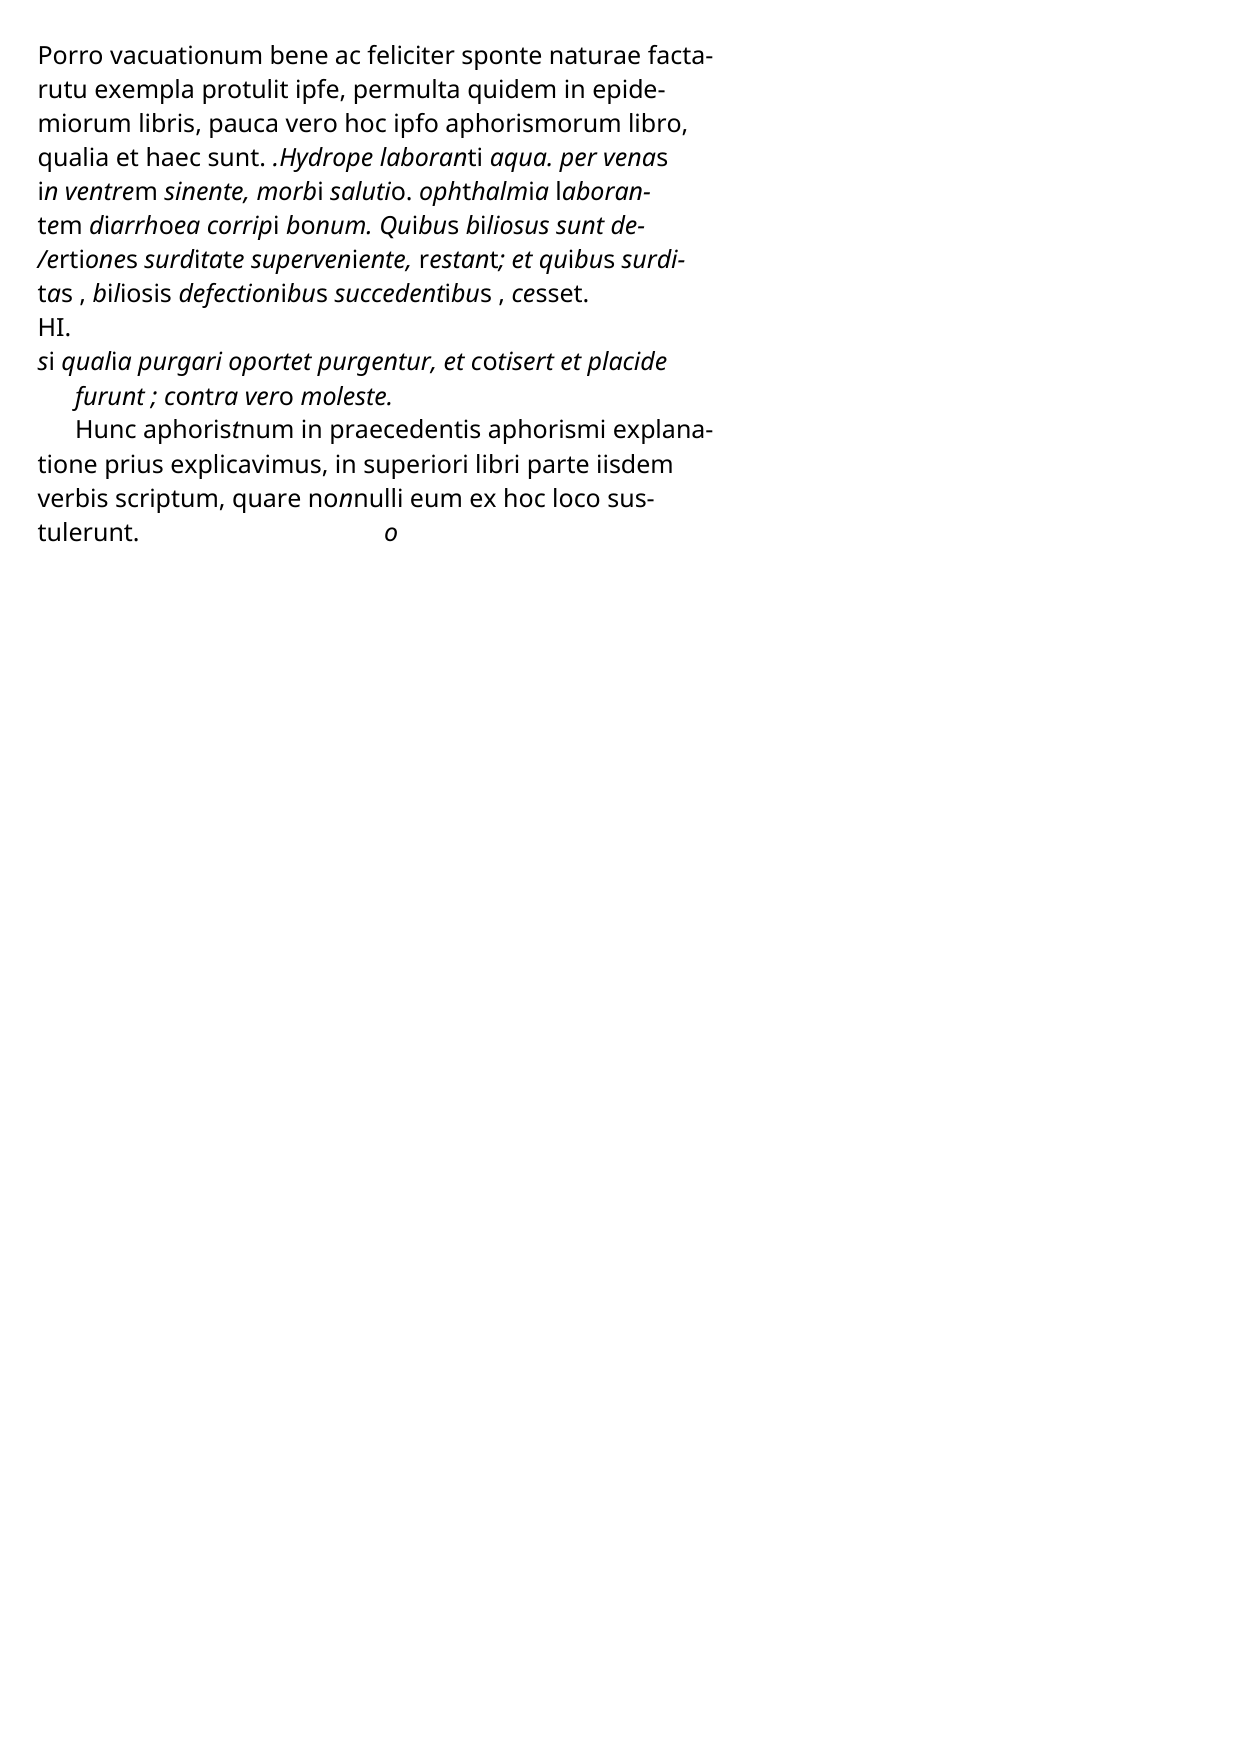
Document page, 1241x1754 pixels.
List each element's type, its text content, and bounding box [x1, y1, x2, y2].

text Porro vacuationum bene ac feliciter sponte naturae facta- rutu exempla protulit ipfe, permulta quidem in epide- miorum libris, pauca vero hoc ipfo aphorismorum libro, qualia et haec sunt. .Hydrope laboranti aqua. per venas in ventrem sinente, morbi salutio. ophthalmia laboran- tem diarrhoea corripi bonum. Quibus biliosus sunt de- /ertiones surditate superveniente, restant; et quibus surdi- tas , biliosis defectionibus succedentibus , cesset. [37, 37, 1203, 310]
text si qualia purgari oportet purgentur, et cotisert et placide furunt ; contra vero moleste. [37, 344, 1203, 412]
text Hunc aphoristnum in praecedentis aphorismi explana- tione prius explicavimus, in superiori libri parte iisdem verbis scriptum, quare nonnulli eum ex hoc loco sus- tulerunt. o [37, 412, 1203, 548]
text HI. [37, 310, 1203, 344]
